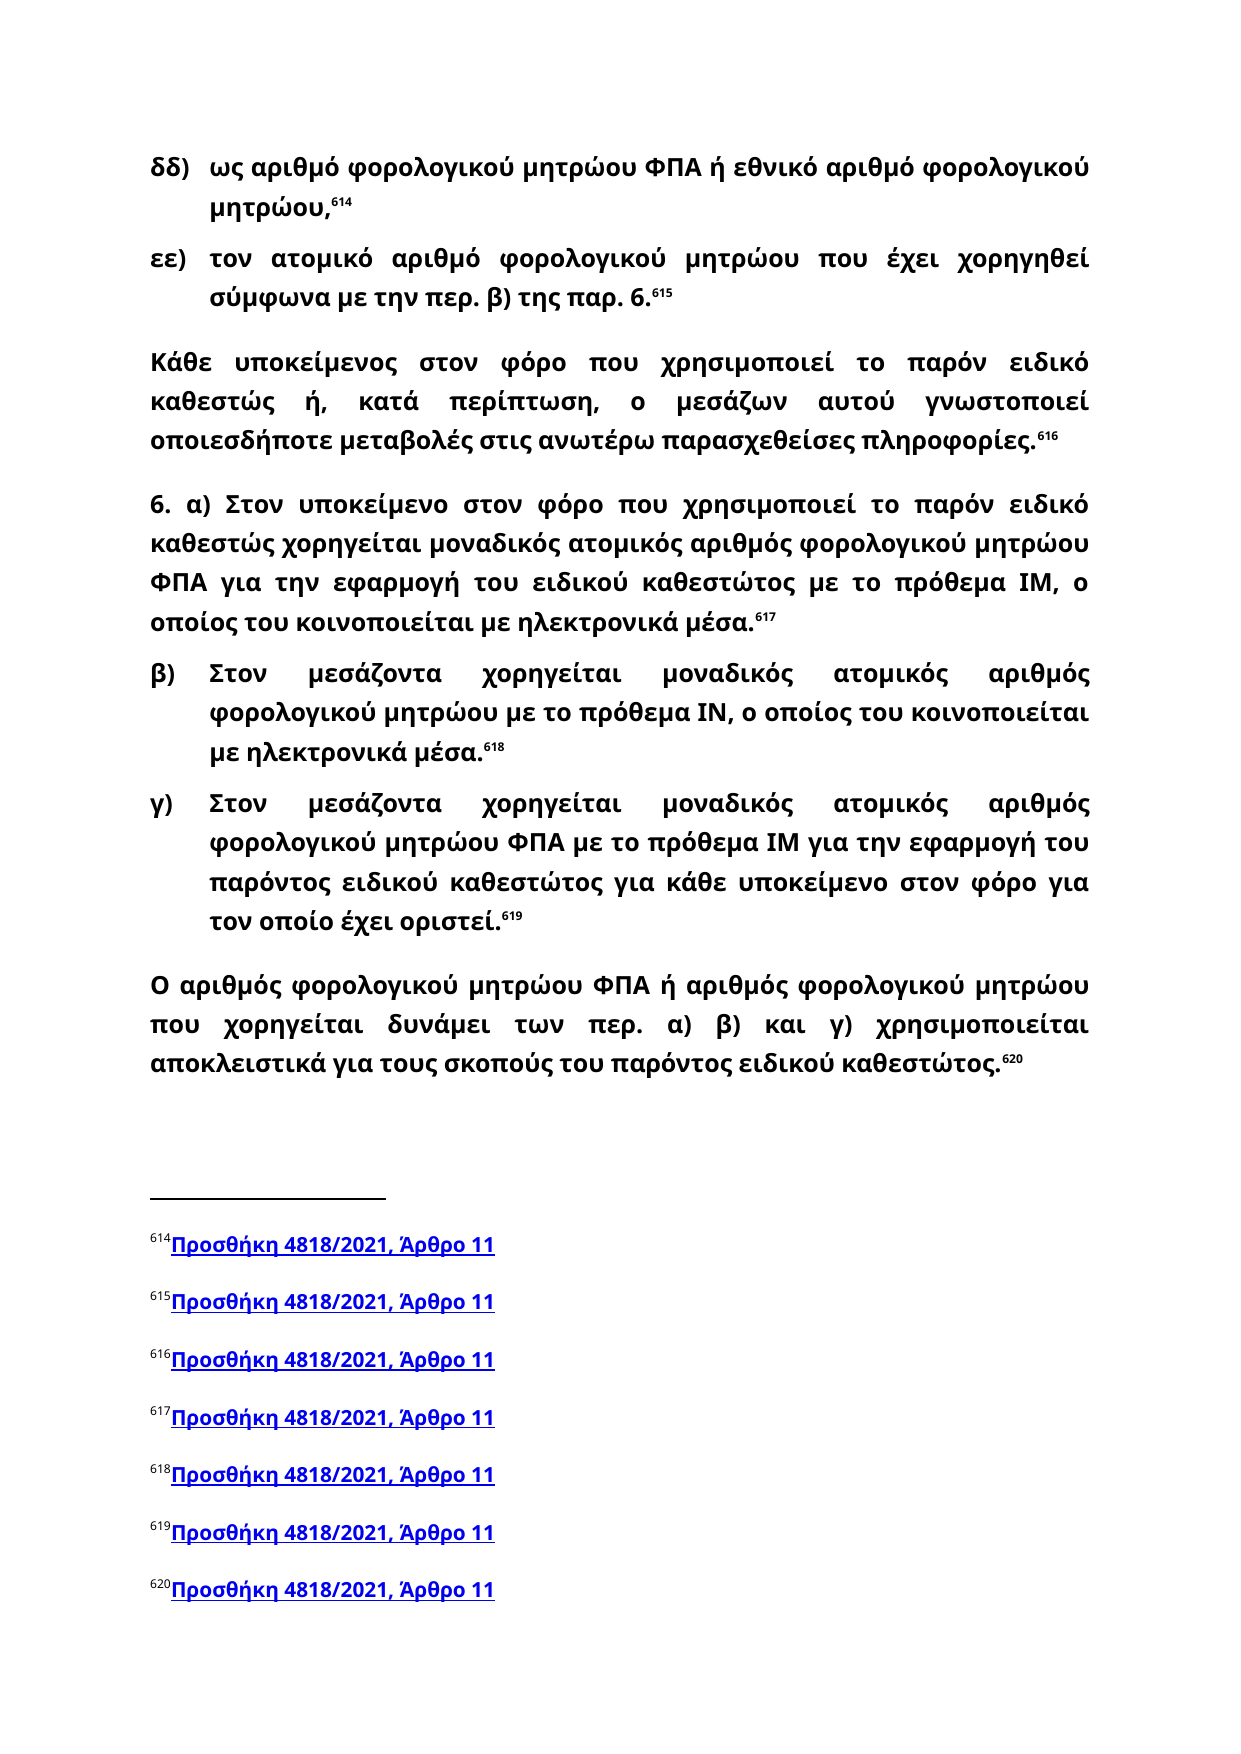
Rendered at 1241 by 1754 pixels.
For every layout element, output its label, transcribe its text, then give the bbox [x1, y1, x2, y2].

list γ) Στον μεσάζοντα χορηγείται μοναδικός ατομικός αριθμός φορολογικού μητρώου ΦΠΑ με το πρόθεμα IM για την εφαρμογή του παρόντος ειδικού καθεστώτος για κάθε υποκείμενο στον φόρο για τον οποίο έχει οριστεί. [150, 786, 1090, 937]
text Προσθήκη 4818/2021, Άρθρο 11 [150, 1460, 1090, 1489]
text Προσθήκη 4818/2021, Άρθρο 11 [150, 1403, 1090, 1431]
text Προσθήκη 4818/2021, Άρθρο 11 [150, 1230, 1090, 1258]
list εε) τον ατομικό αριθμό φορολογικού μητρώου που έχει χορηγηθεί σύμφωνα με την περ. β) της παρ. 6. [150, 241, 1090, 314]
text Κάθε υποκείμενος στον φόρο που χρησιμοποιεί το παρόν ειδικό καθεστώς ή, κατά περίπτωση, ο μεσάζων αυτού γνωστοποιεί οποιεσδήποτε μεταβολές στις ανωτέρω παρασχεθείσες πληροφορίες. [150, 344, 1090, 457]
text Προσθήκη 4818/2021, Άρθρο 11 [150, 1287, 1090, 1316]
text 6. α) Στον υποκείμενο στον φόρο που χρησιμοποιεί το παρόν ειδικό καθεστώς χορηγείται μοναδικός ατομικός αριθμός φορολογικού μητρώου ΦΠΑ για την εφαρμογή του ειδικού καθεστώτος με το πρόθεμα IM, ο οποίος του κοινοποιείται με ηλεκτρονικά μέσα. [150, 487, 1090, 638]
text Προσθήκη 4818/2021, Άρθρο 11 [150, 1576, 1090, 1604]
text Ο αριθμός φορολογικού μητρώου ΦΠΑ ή αριθμός φορολογικού μητρώου που χορηγείται δυνάμει των περ. α) β) και γ) χρησιμοποιείται αποκλειστικά για τους σκοπούς του παρόντος ειδικού καθεστώτος. [150, 967, 1090, 1080]
text Προσθήκη 4818/2021, Άρθρο 11 [150, 1518, 1090, 1546]
list β) Στον μεσάζοντα χορηγείται μοναδικός ατομικός αριθμός φορολογικού μητρώου με το πρόθεμα IN, ο οποίος του κοινοποιείται με ηλεκτρονικά μέσα. [150, 656, 1090, 768]
text Προσθήκη 4818/2021, Άρθρο 11 [150, 1345, 1090, 1373]
list δδ) ως αριθμό φορολογικού μητρώου ΦΠΑ ή εθνικό αριθμό φορολογικού μητρώου, [150, 150, 1090, 223]
